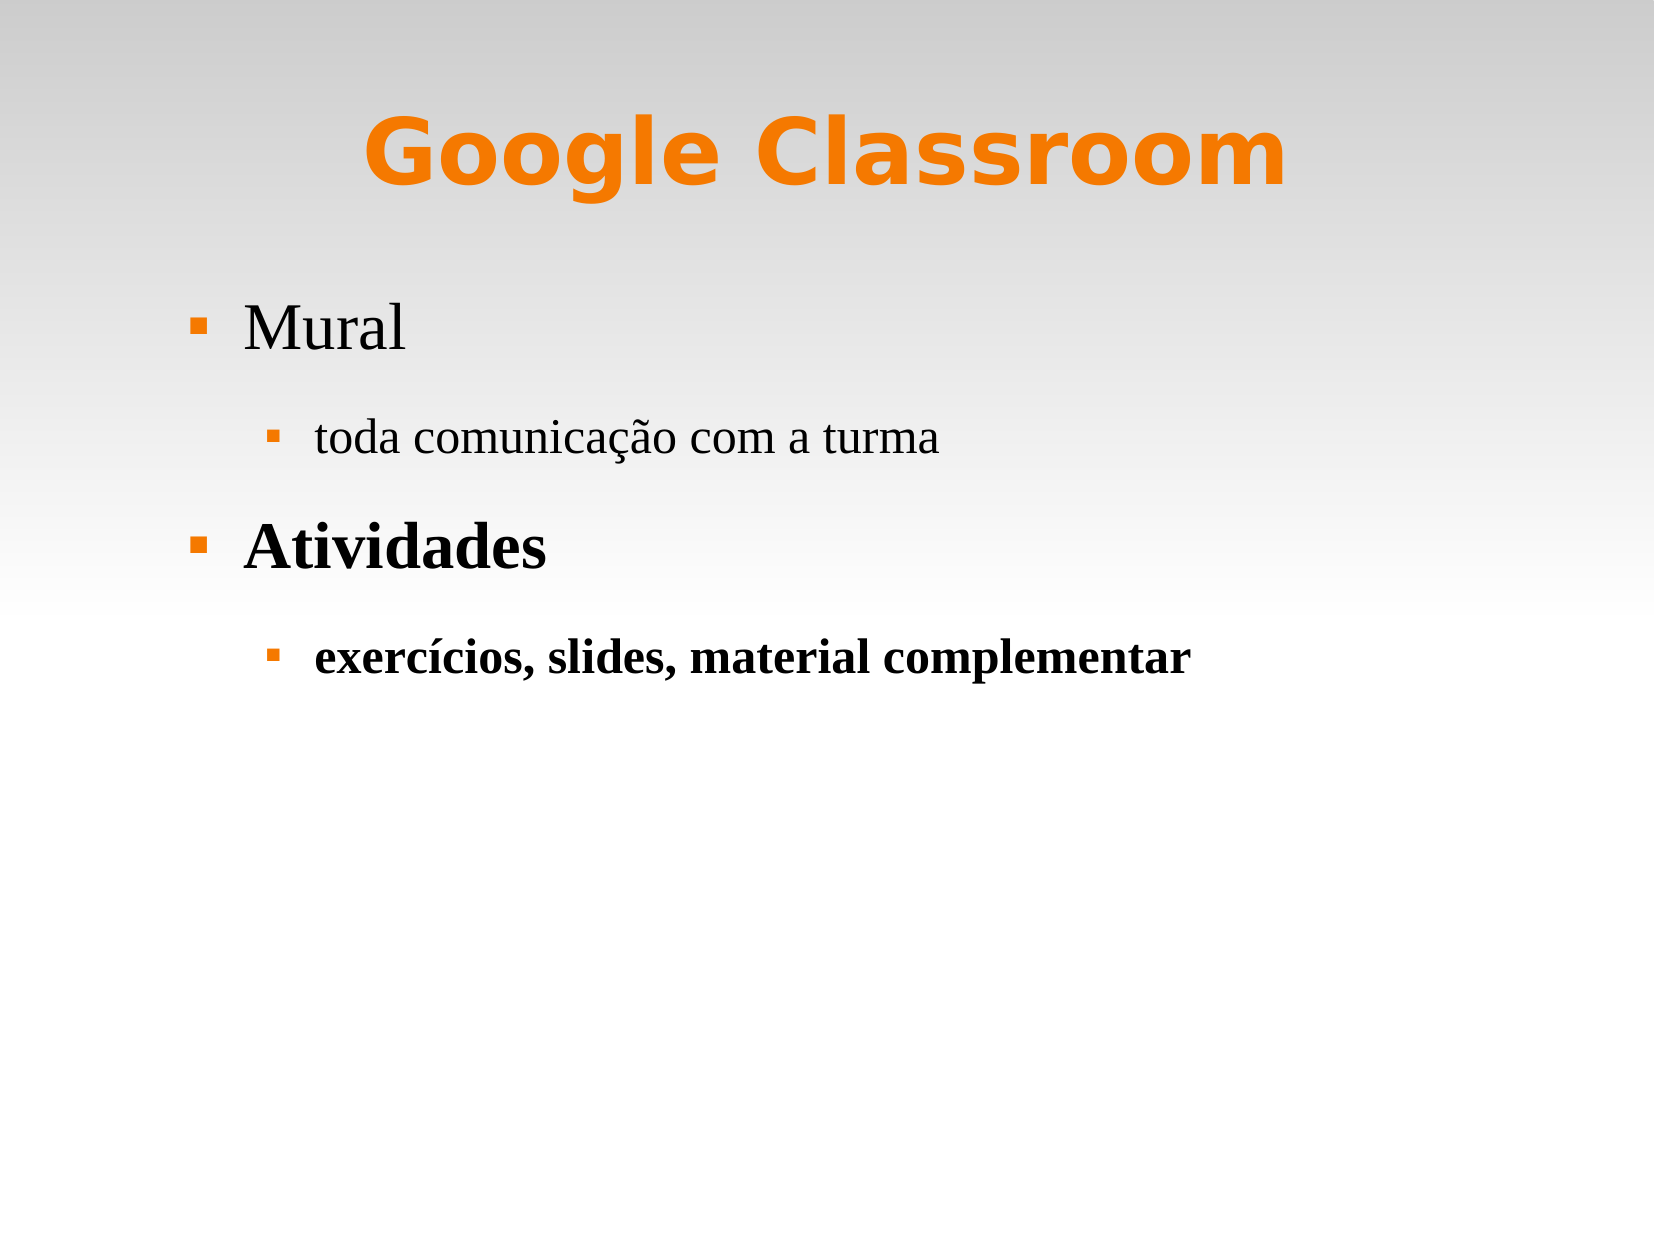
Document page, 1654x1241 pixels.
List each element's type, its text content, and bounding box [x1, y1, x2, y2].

title Google Classroom [82, 49, 1571, 257]
list Mural toda comunicação com a turma Atividades exercícios, slides, material complementar [82, 290, 1571, 1034]
